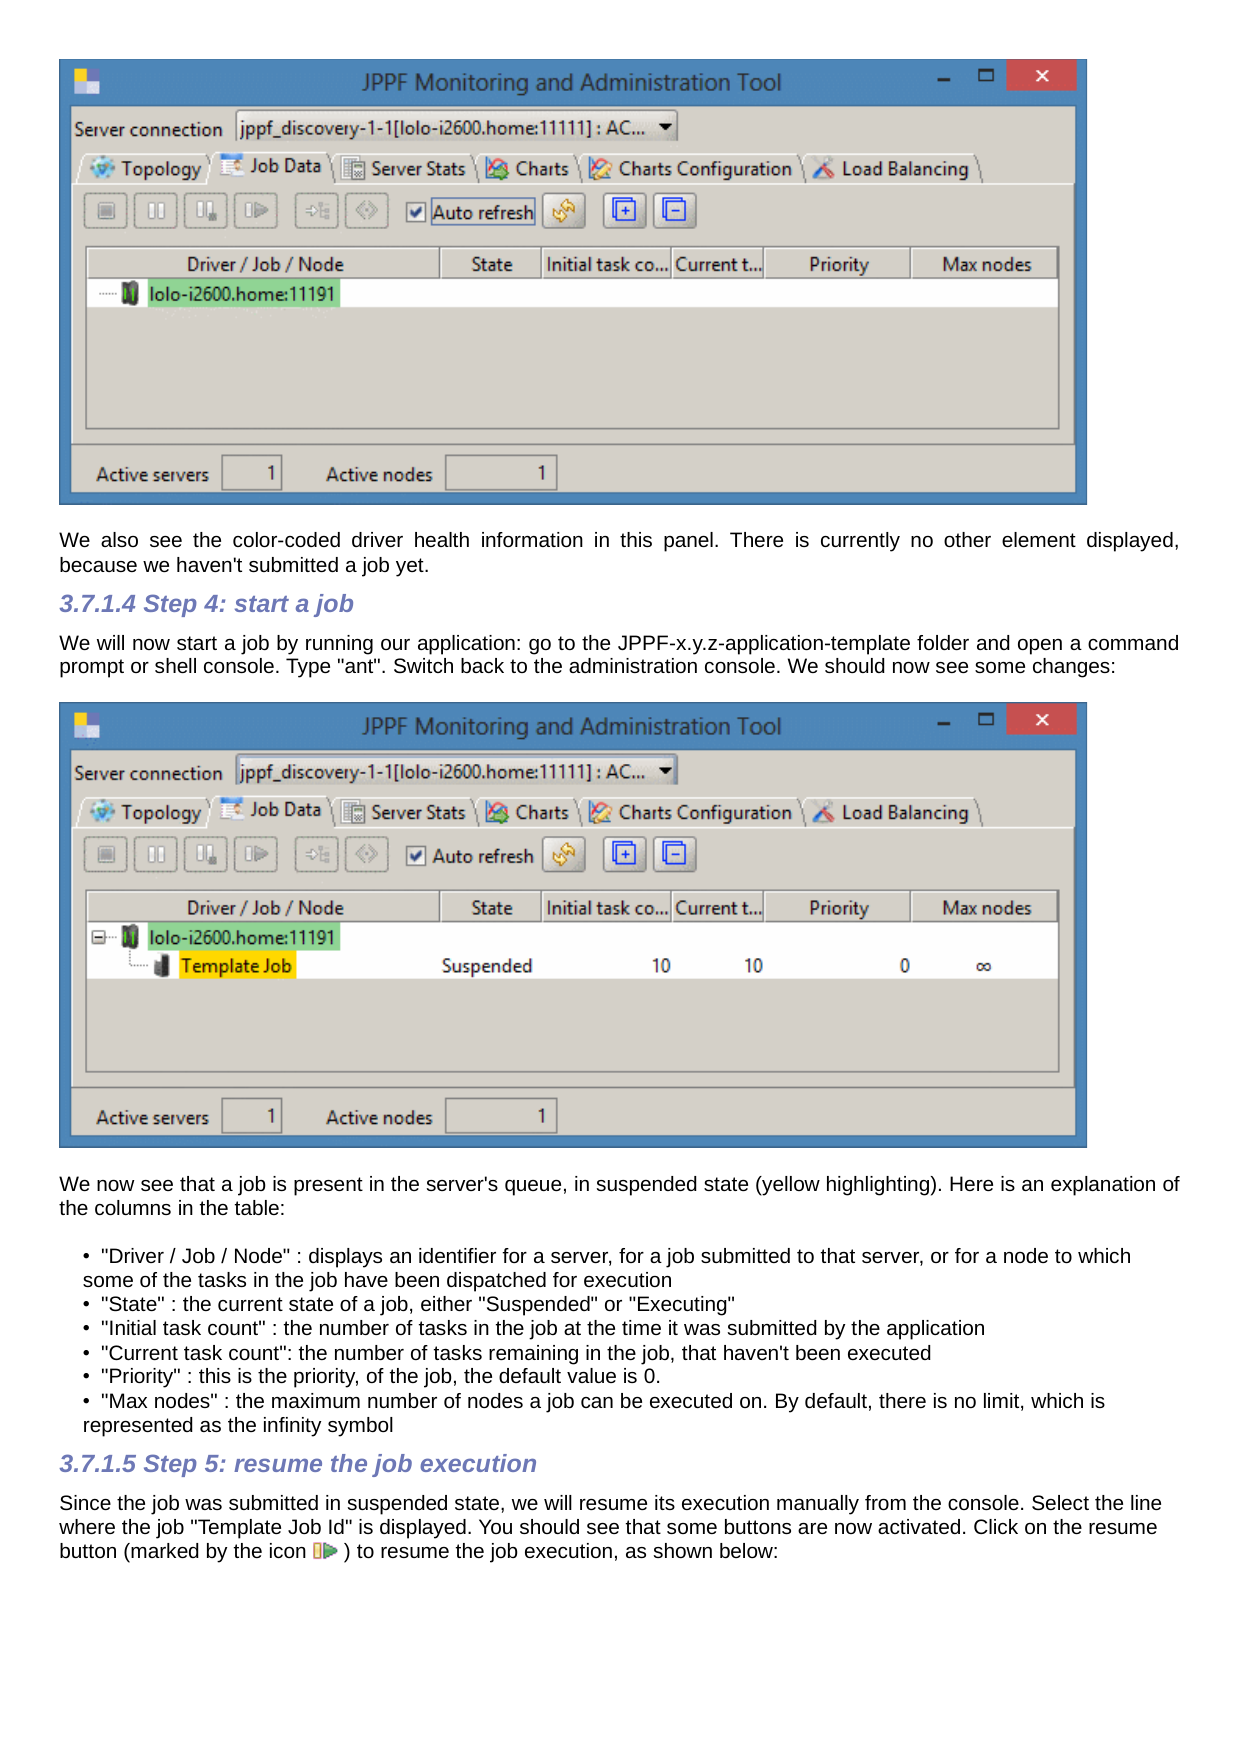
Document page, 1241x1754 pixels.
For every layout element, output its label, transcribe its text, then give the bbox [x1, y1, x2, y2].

text We now see that a job is present in the server's queue, in suspended state (yellow highlighting). Here is an explanation of the columns in the table: [59, 1172, 1181, 1220]
list "Priority" : this is the priority, of the job, the default value is 0. [83, 1364, 1181, 1388]
subtitle Step 5: resume the job execution [59, 1449, 1181, 1478]
list "Initial task count" : the number of tasks in the job at the time it was submitted by the application [83, 1316, 1181, 1340]
text We will now start a job by running our application: go to the JPPF-x.y.z-application-template folder and open a command prompt or shell console. Type "ant". Switch back to the administration console. We should now see some changes: [59, 630, 1181, 678]
text Since the job was submitted in suspended state, we will resume its execution manually from the console. Select the line where the job "Template Job Id" is displayed. You should see that some buttons are now activated. Click on the resume button (marked by the icon ) to resume the job execution, as shown below: [59, 1491, 1181, 1564]
text We also see the color-coded driver health information in this panel. There is currently no other element displayed, because we haven't submitted a job yet. [59, 528, 1181, 577]
list "State" : the current state of a job, either "Suspended" or "Executing" [83, 1292, 1181, 1316]
list "Max nodes" : the maximum number of nodes a job can be executed on. By default, there is no limit, which is represented as the infinity symbol [83, 1388, 1181, 1437]
picture [59, 702, 1088, 1148]
subtitle Step 4: start a job [59, 589, 1181, 618]
list "Driver / Job / Node" : displays an identifier for a server, for a job submitted to that server, or for a node to which some of the tasks in the job have been dispatched for execution [83, 1244, 1181, 1292]
list "Current task count": the number of tasks remaining in the job, that haven't been executed [83, 1340, 1181, 1364]
picture [59, 59, 1088, 505]
picture [312, 1538, 338, 1564]
